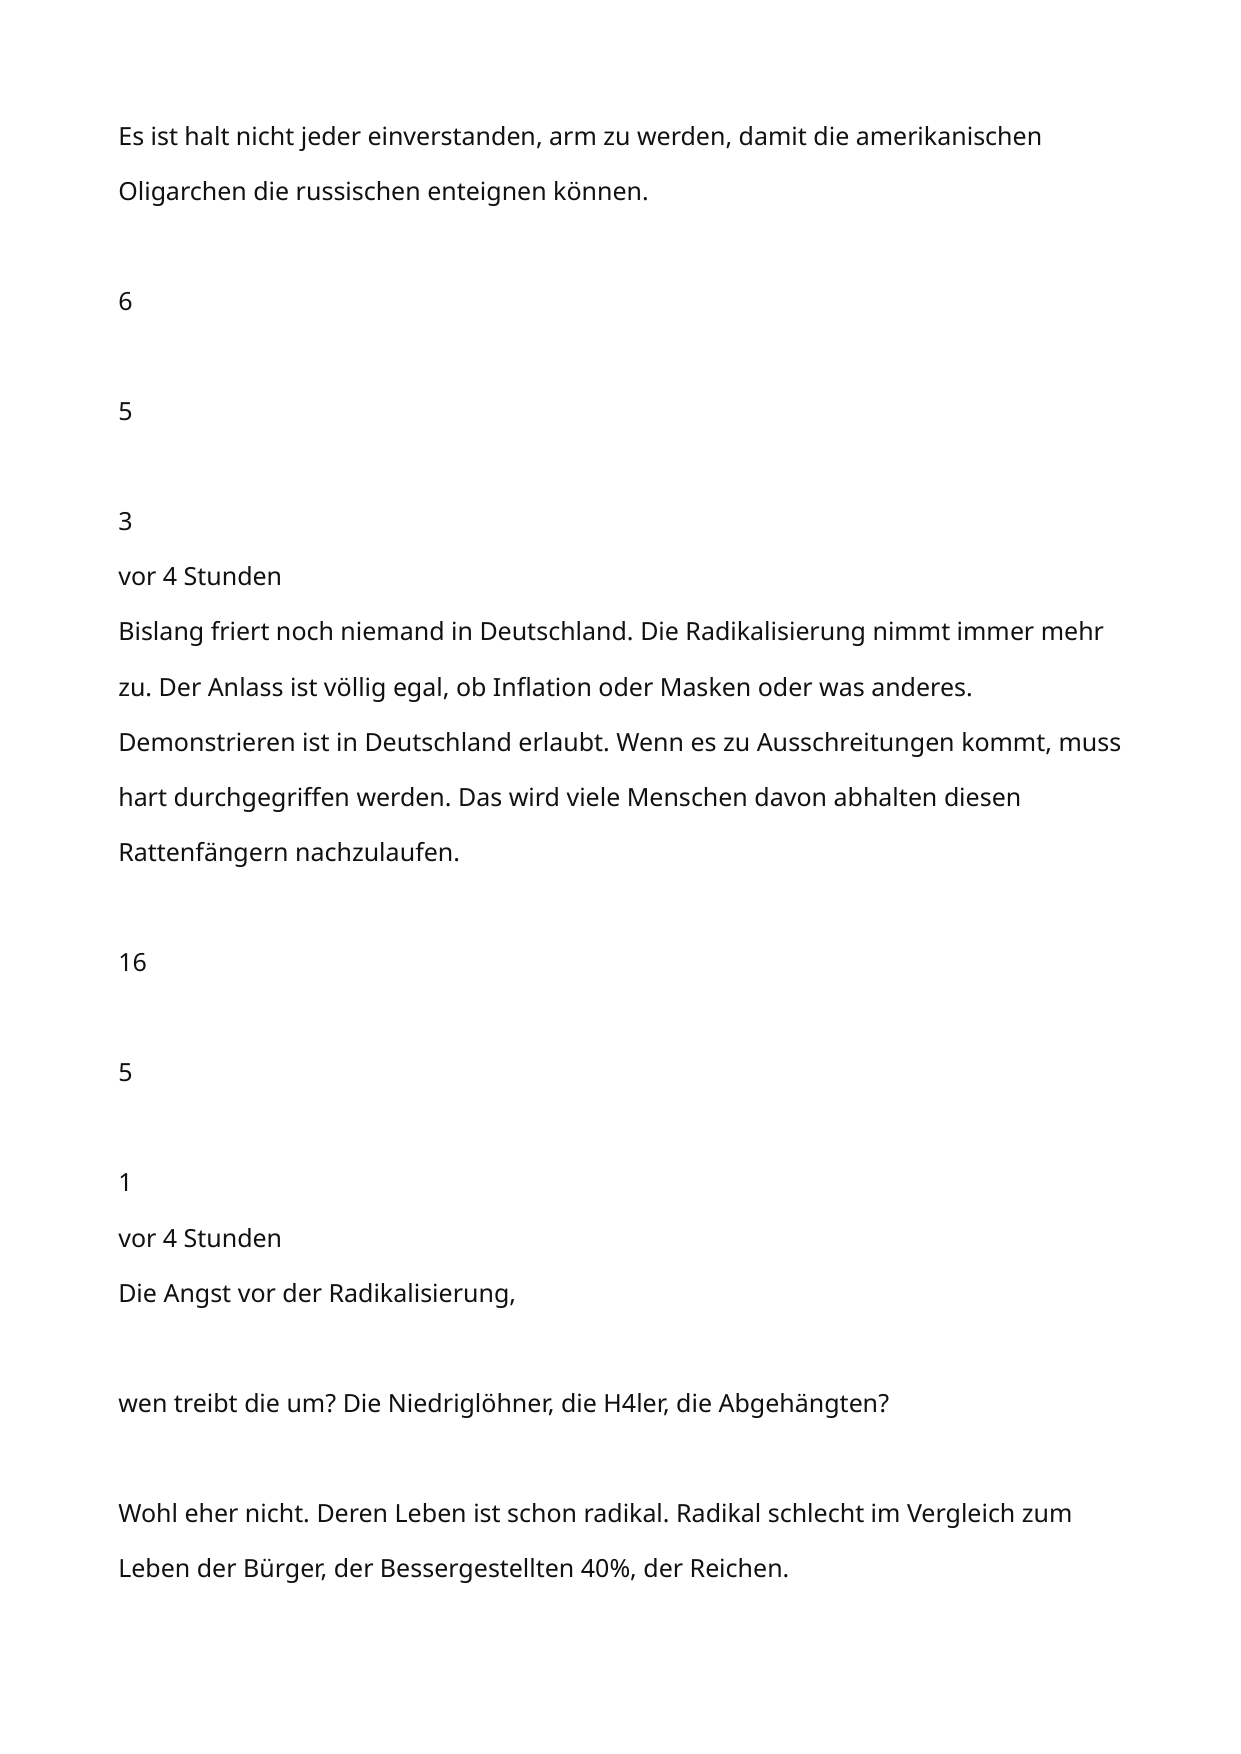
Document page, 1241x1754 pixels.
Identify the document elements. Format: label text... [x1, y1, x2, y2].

text 5 [118, 394, 1122, 428]
text vor 4 Stunden [118, 1220, 1122, 1254]
text 3 [118, 504, 1122, 538]
text 5 [118, 1055, 1122, 1089]
text 1 [118, 1165, 1122, 1199]
text Es ist halt nicht jeder einverstanden, arm zu werden, damit die amerikanischen Oligarchen die russischen enteignen können. [118, 118, 1122, 207]
text Wohl eher nicht. Deren Leben ist schon radikal. Radikal schlecht im Vergleich zum Leben der Bürger, der Bessergestellten 40%, der Reichen. [118, 1496, 1122, 1585]
text Die Angst vor der Radikalisierung, [118, 1275, 1122, 1309]
text Bislang friert noch niemand in Deutschland. Die Radikalisierung nimmt immer mehr zu. Der Anlass ist völlig egal, ob Inflation oder Masken oder was anderes. Demonstrieren ist in Deutschland erlaubt. Wenn es zu Ausschreitungen kommt, muss hart durchgegriffen werden. Das wird viele Menschen davon abhalten diesen Rattenfängern nachzulaufen. [118, 614, 1122, 868]
text 6 [118, 283, 1122, 317]
text wen treibt die um? Die Niedriglöhner, die H4ler, die Abgehängten? [118, 1386, 1122, 1419]
text 16 [118, 945, 1122, 979]
text vor 4 Stunden [118, 559, 1122, 593]
